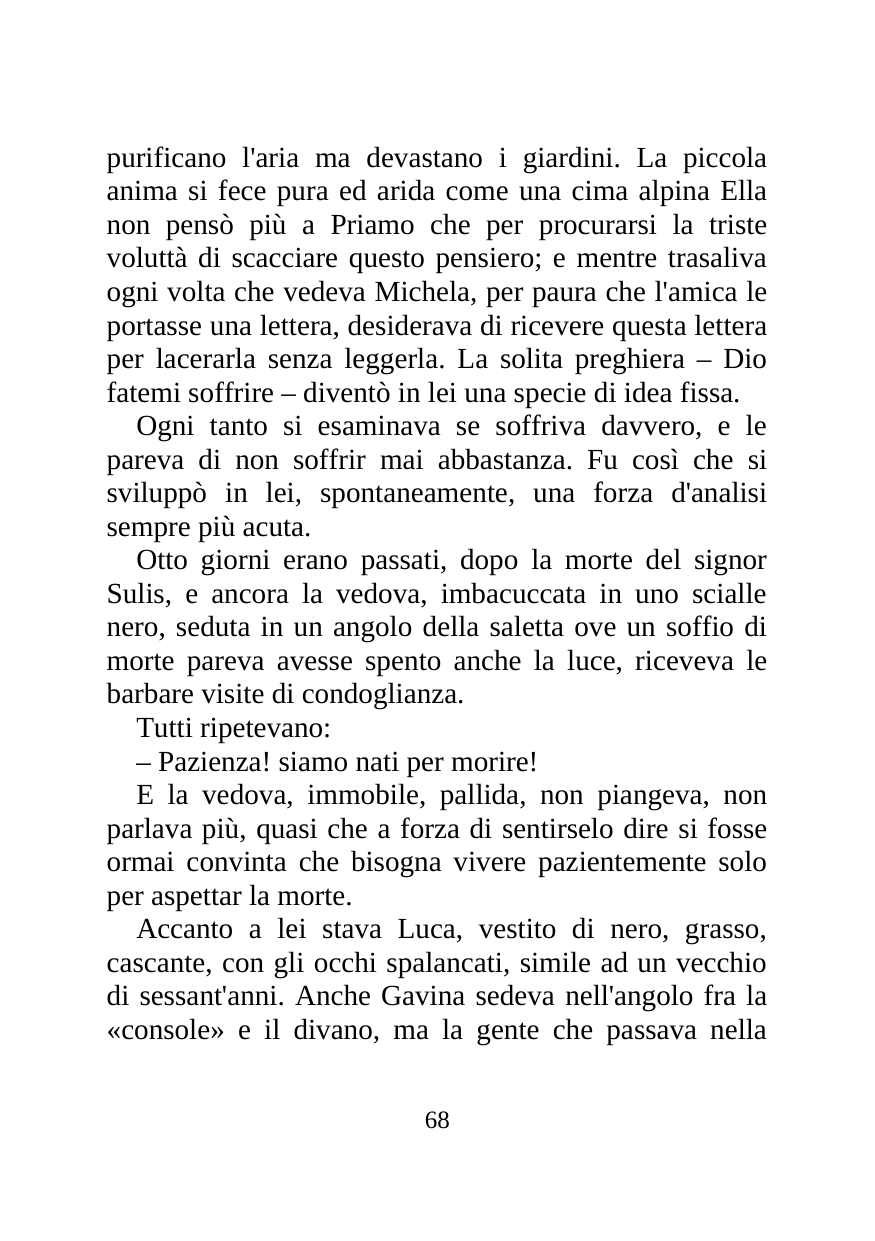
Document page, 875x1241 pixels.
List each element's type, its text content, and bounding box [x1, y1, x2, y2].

text purificano l'aria ma devastano i giardini. La piccola anima si fece pura ed arida come una cima alpina Ella non pensò più a Priamo che per procurarsi la triste voluttà di scacciare questo pensiero; e mentre trasaliva ogni volta che vedeva Michela, per paura che l'amica le portasse una lettera, desiderava di ricevere questa lettera per lacerarla senza leggerla. La solita preghiera – Dio fatemi soffrire – diventò in lei una specie di idea fissa. [106, 140, 768, 408]
text Ogni tanto si esaminava se soffriva davvero, e le pareva di non soffrir mai abbastanza. Fu così che si sviluppò in lei, spontaneamente, una forza d'analisi sempre più acuta. [106, 408, 768, 542]
text Otto giorni erano passati, dopo la morte del signor Sulis, e ancora la vedova, imbacuccata in uno scialle nero, seduta in un angolo della saletta ove un soffio di morte pareva avesse spento anche la luce, riceveva le barbare visite di condoglianza. [106, 542, 768, 710]
text Accanto a lei stava Luca, vestito di nero, grasso, cascante, con gli occhi spalancati, simile ad un vecchio di sessant'anni. Anche Gavina sedeva nell'angolo fra la «console» e il divano, ma la gente che passava nella [106, 911, 768, 1046]
text E la vedova, immobile, pallida, non piangeva, non parlava più, quasi che a forza di sentirselo dire si fosse ormai convinta che bisogna vivere pazientemente solo per aspettar la morte. [106, 777, 768, 911]
text – Pazienza! siamo nati per morire! [106, 744, 768, 777]
text Tutti ripetevano: [106, 710, 768, 744]
